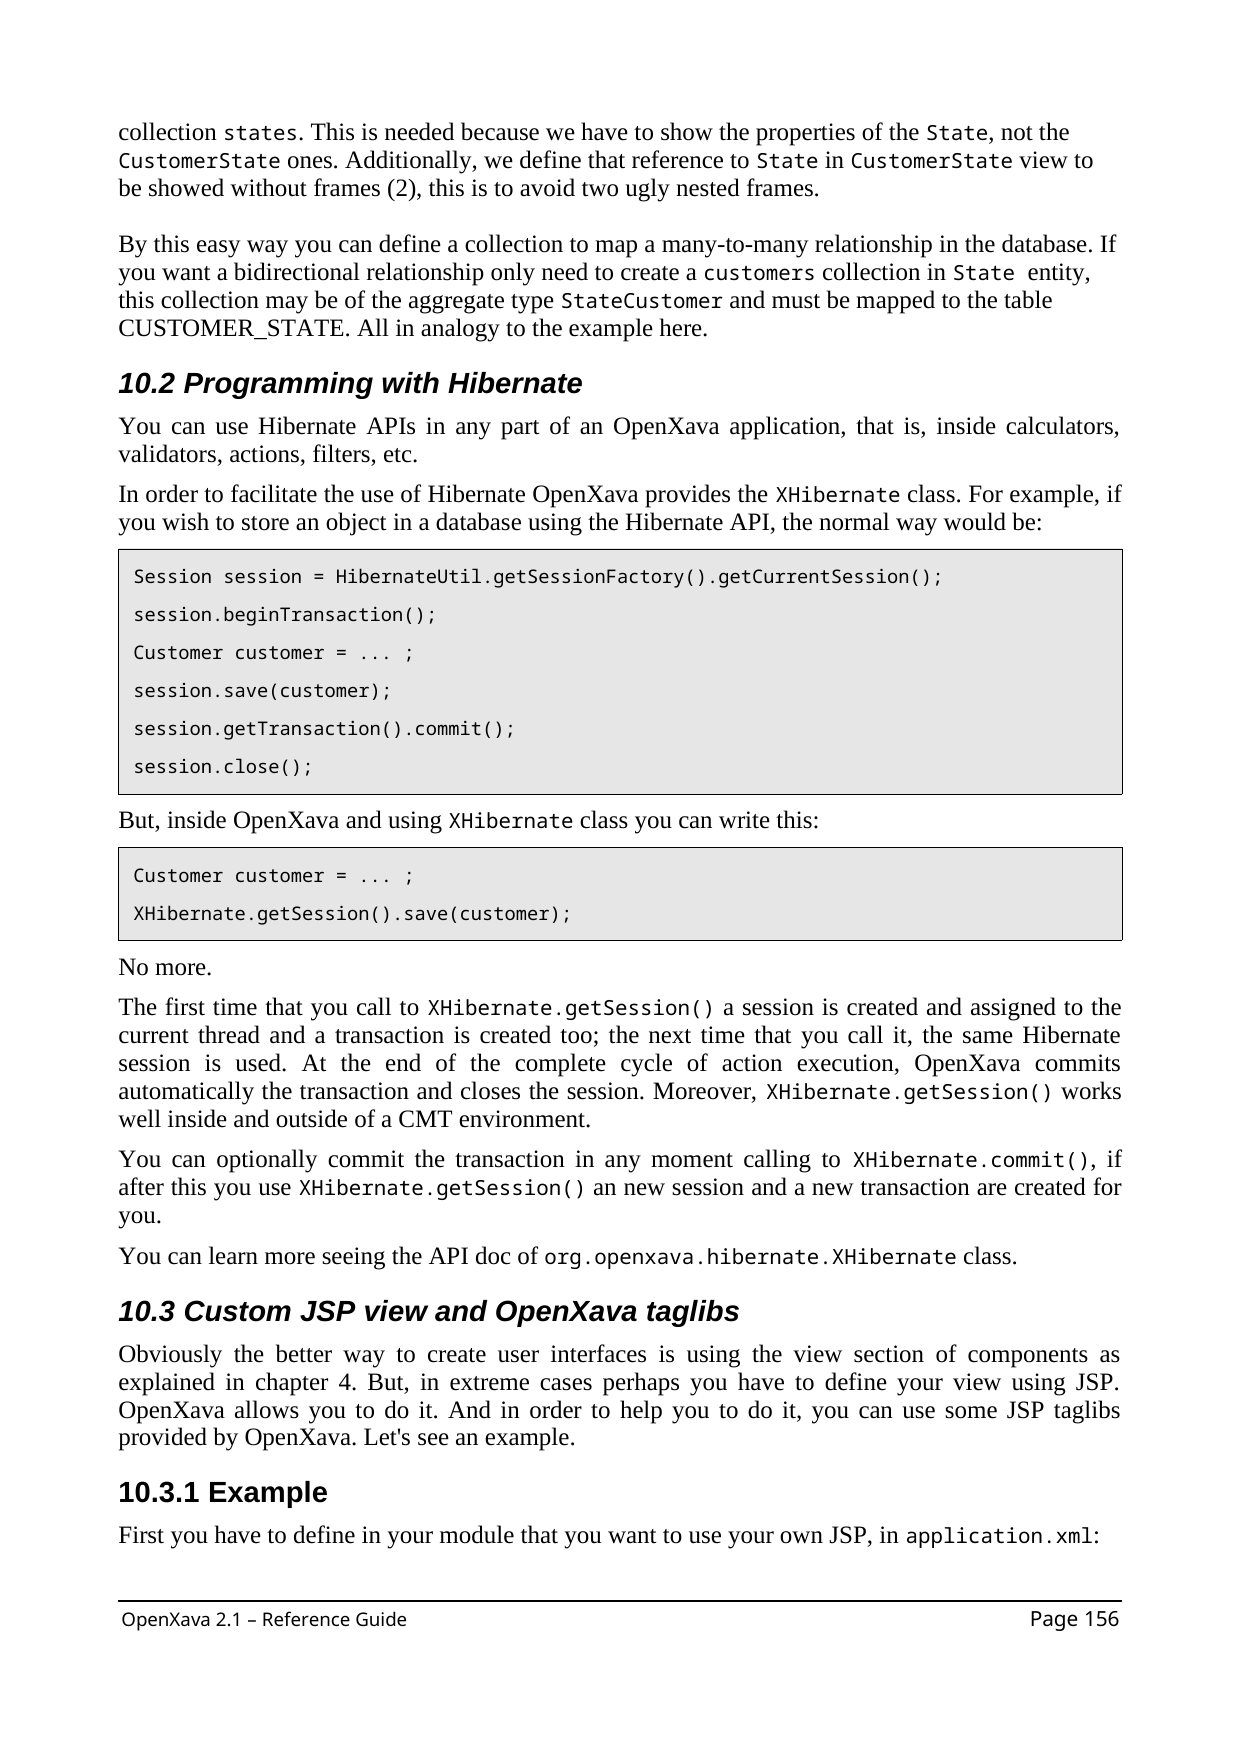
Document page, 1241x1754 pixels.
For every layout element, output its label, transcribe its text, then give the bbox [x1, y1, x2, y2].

text Obviously the better way to create user interfaces is using the view section of components as explained in chapter 4. But, in extreme cases perhaps you have to define your view using JSP. OpenXava allows you to do it. And in order to help you to do it, you can use some JSP taglibs provided by OpenXava. Let's see an example. [118, 1340, 1122, 1451]
subtitle Custom JSP view and OpenXava taglibs [118, 1295, 1122, 1328]
text session.save(customer); [119, 662, 1122, 701]
text In order to facilitate the use of Hibernate OpenXava provides the XHibernate class. For example, if you wish to store an object in a database using the Hibernate API, the normal way would be: [118, 480, 1122, 536]
text The first time that you call to XHibernate.getSession() a session is created and assigned to the current thread and a transaction is created too; the next time that you call it, the same Hibernate session is used. At the end of the complete cycle of action execution, OpenXava commits automatically the transaction and closes the session. Moreover, XHibernate.getSession() works well inside and outside of a CMT environment. [118, 993, 1122, 1133]
text You can optionally commit the transaction in any moment calling to XHibernate.commit(), if after this you use XHibernate.getSession() an new session and a new transaction are created for you. [118, 1145, 1122, 1229]
text But, inside OpenXava and using XHibernate class you can write this: [118, 806, 1122, 834]
subtitle Example [118, 1476, 1122, 1509]
subtitle Programming with Hibernate [118, 367, 1122, 399]
text First you have to define in your module that you want to use your own JSP, in application.xml: [118, 1521, 1122, 1549]
text XHibernate.getSession().save(customer); [119, 885, 1122, 940]
text collection states. This is needed because we have to show the properties of the State, not the CustomerState ones. Additionally, we define that reference to State in CustomerState view to be showed without frames (2), this is to avoid two ugly nested frames. [118, 118, 1122, 202]
text You can learn more seeing the API doc of org.openxava.hibernate.XHibernate class. [118, 1242, 1122, 1270]
text Customer customer = ... ; [119, 848, 1122, 885]
text No more. [118, 953, 1122, 981]
text session.beginTransaction(); [119, 586, 1122, 624]
text You can use Hibernate APIs in any part of an OpenXava application, that is, inside calculators, validators, actions, filters, etc. [118, 412, 1122, 467]
text session.getTransaction().commit(); [119, 701, 1122, 738]
text Session session = HibernateUtil.getSessionFactory().getCurrentSession(); [119, 550, 1122, 586]
text session.close(); [119, 738, 1122, 794]
text By this easy way you can define a collection to map a many-to-many relationship in the database. If you want a bidirectional relationship only need to create a customers collection in State entity, this collection may be of the aggregate type StateCustomer and must be mapped to the table CUSTOMER_STATE. All in analogy to the example here. [118, 230, 1122, 342]
text Customer customer = ... ; [119, 624, 1122, 662]
